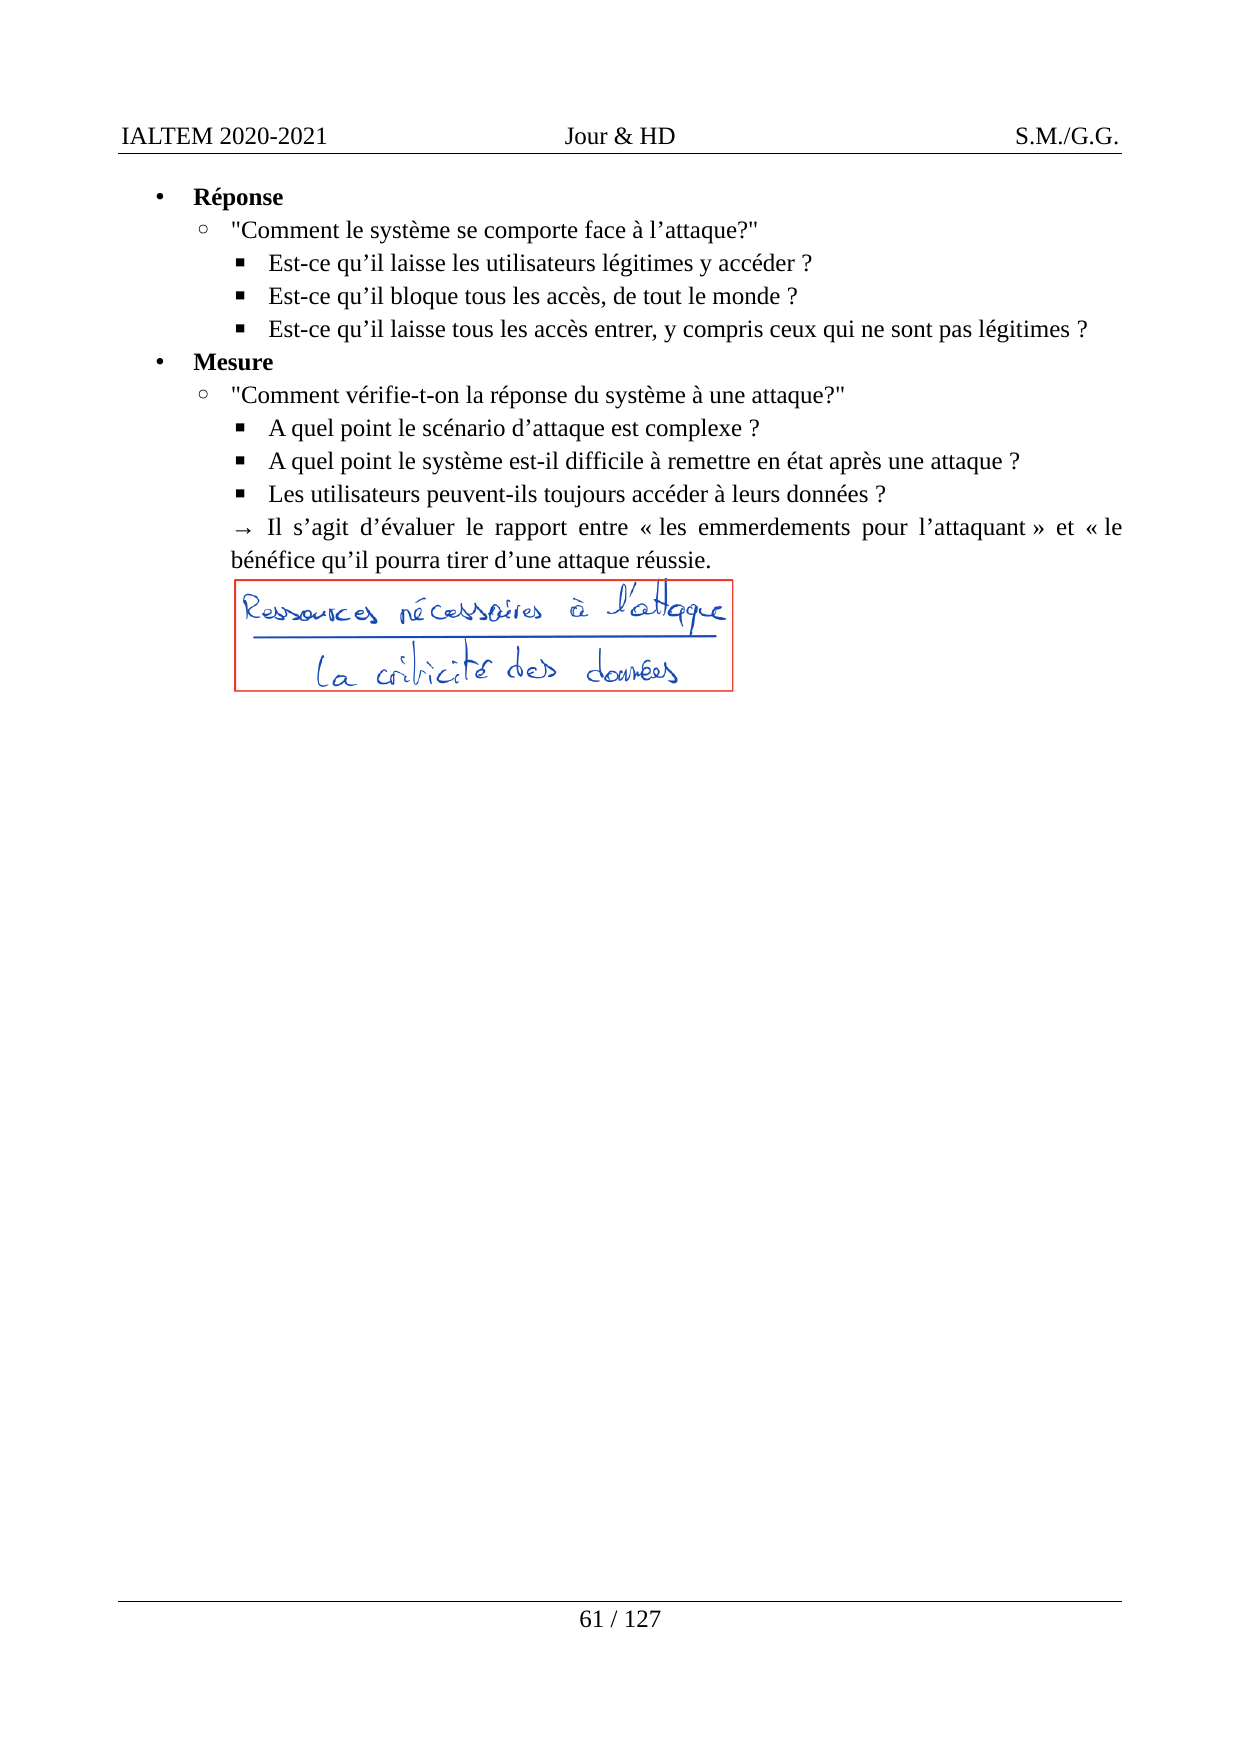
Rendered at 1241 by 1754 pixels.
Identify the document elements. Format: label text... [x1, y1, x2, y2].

list Mesure [156, 347, 1122, 376]
list "Comment vérifie-t-on la réponse du système à une attaque?" [193, 380, 1122, 409]
list A quel point le système est-il difficile à remettre en état après une attaque ? [231, 446, 1122, 475]
list Les utilisateurs peuvent-ils toujours accéder à leurs données ? [231, 479, 1122, 508]
list Est-ce qu’il laisse tous les accès entrer, y compris ceux qui ne sont pas légitimes ? [231, 314, 1122, 343]
list Est-ce qu’il laisse les utilisateurs légitimes y accéder ? [231, 248, 1122, 277]
list → Il s’agit d’évaluer le rapport entre « les emmerdements pour l’attaquant » et « le bénéfice qu’il pourra tirer d’une attaque réussie. [193, 512, 1122, 574]
picture [230, 578, 735, 695]
list A quel point le scénario d’attaque est complexe ? [231, 413, 1122, 442]
list "Comment le système se comporte face à l’attaque?" [193, 215, 1122, 244]
list Réponse [156, 182, 1122, 211]
list Est-ce qu’il bloque tous les accès, de tout le monde ? [231, 281, 1122, 310]
